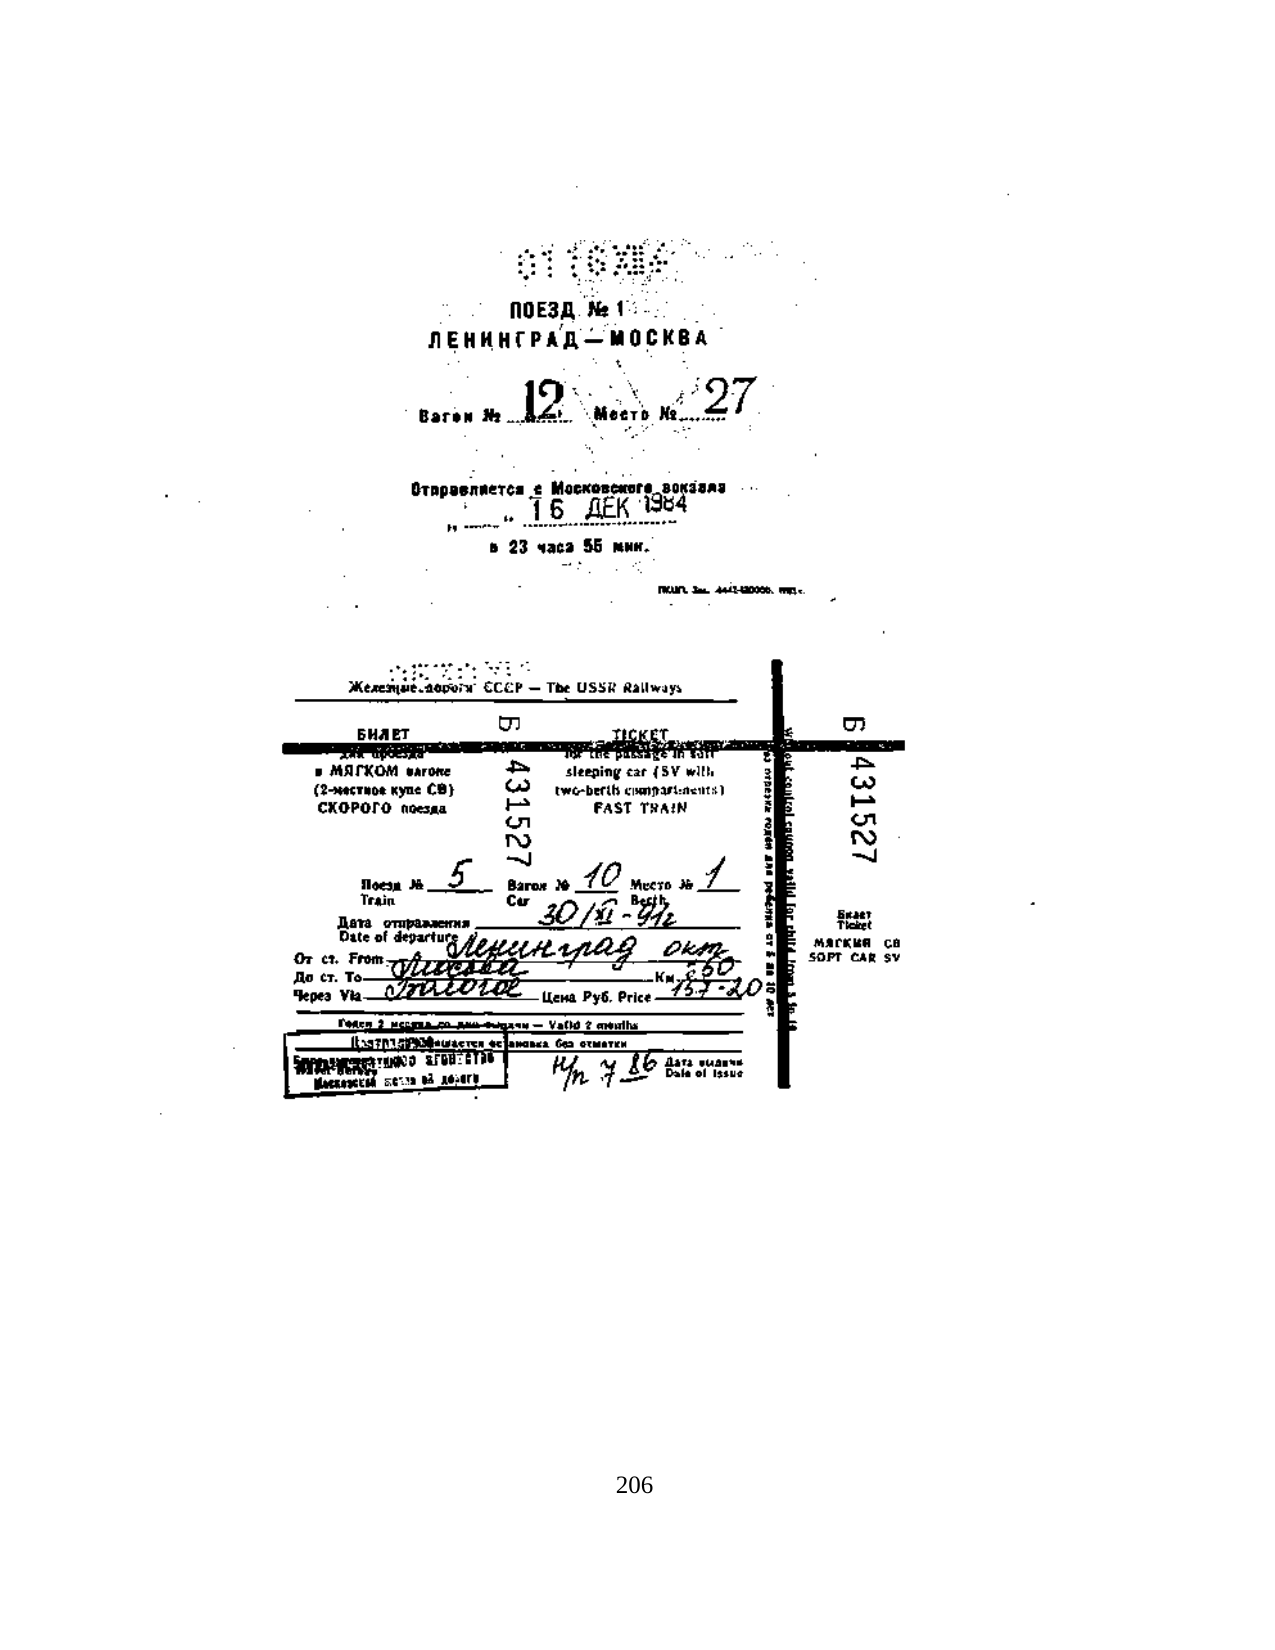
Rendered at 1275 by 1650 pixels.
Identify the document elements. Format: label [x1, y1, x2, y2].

picture [150, 150, 1036, 1139]
